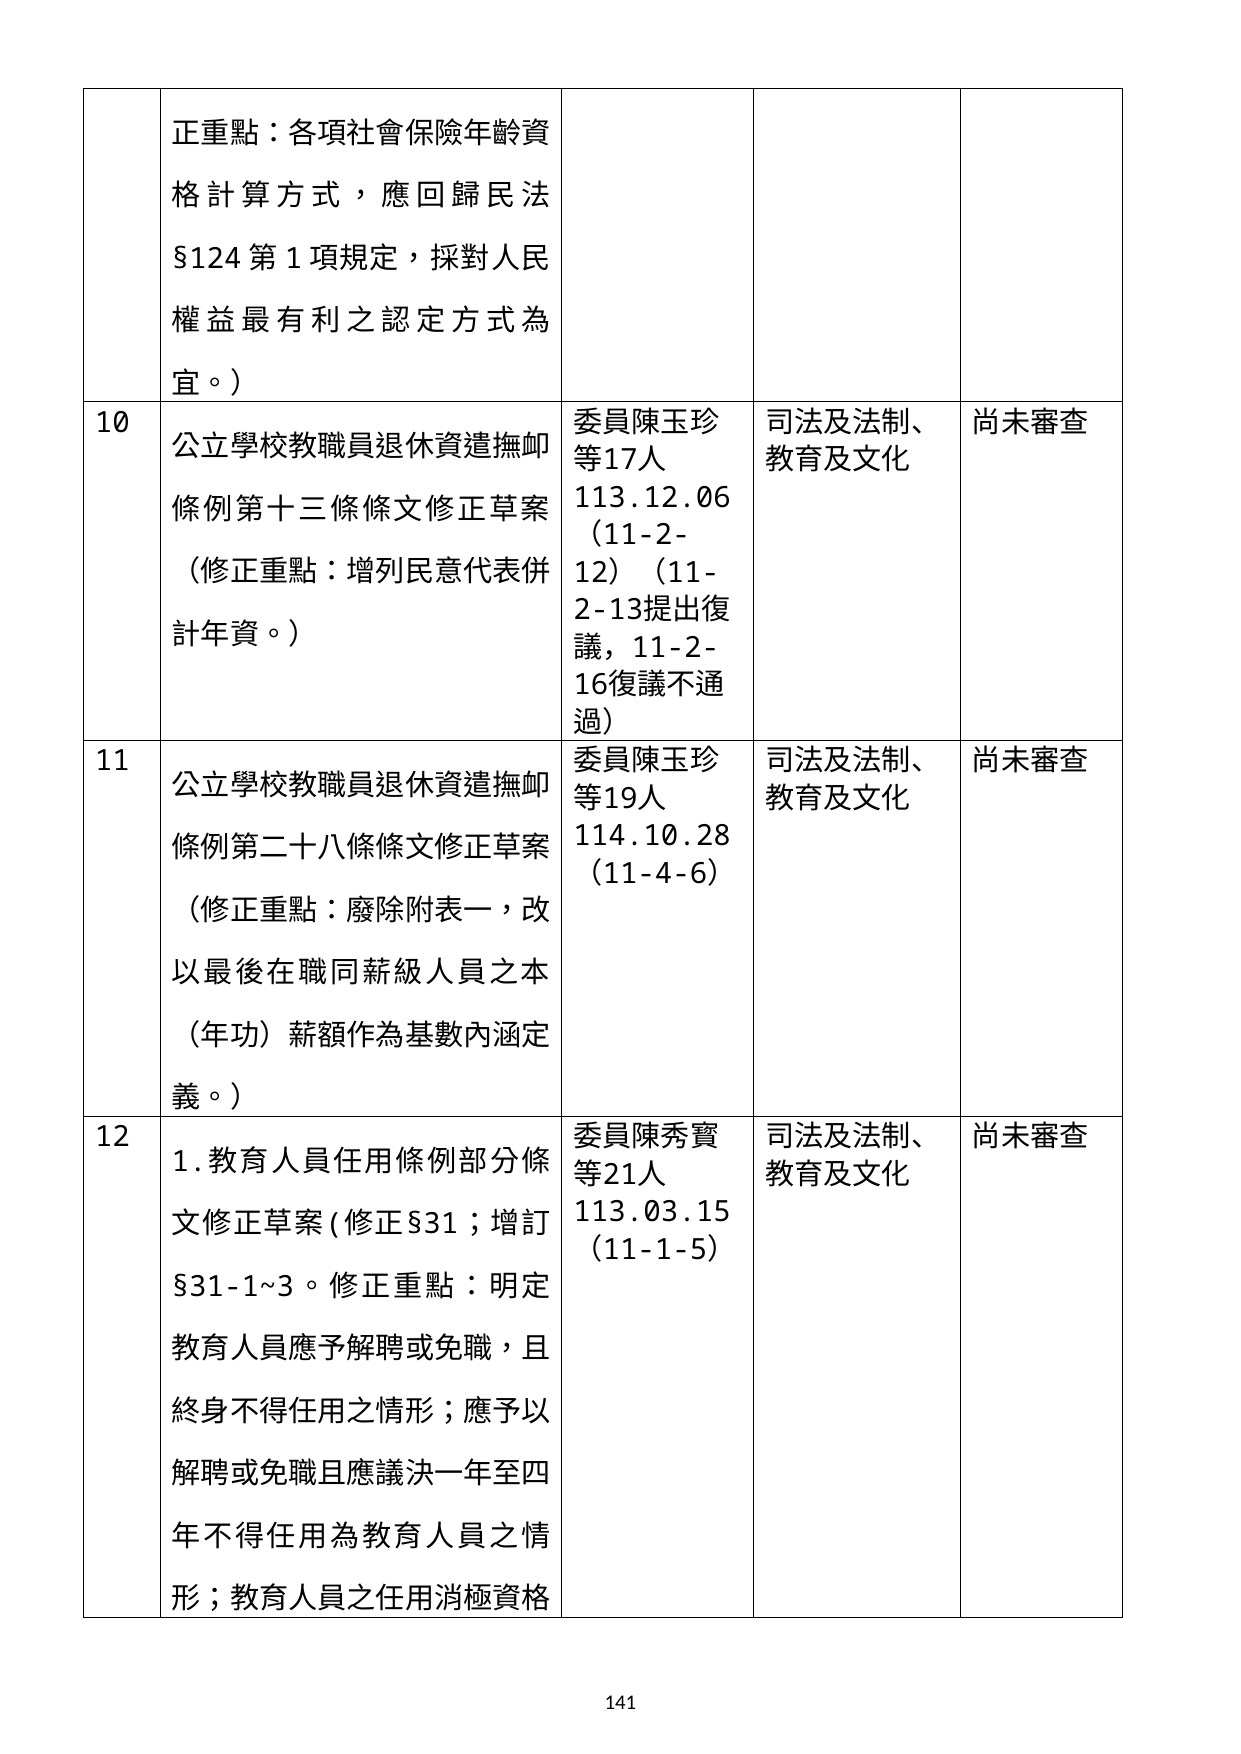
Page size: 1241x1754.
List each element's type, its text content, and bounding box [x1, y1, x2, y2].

table_cell 12 [84, 1117, 160, 1617]
table_cell 公立學校教職員退休資遣撫卹條例第十三條條文修正草案（修正重點：增列民意代表併計年資。） [161, 402, 561, 740]
table_cell 尚未審查 [961, 741, 1122, 1116]
table_cell [754, 89, 960, 401]
table_cell [562, 89, 753, 401]
table_cell 委員陳玉珍 等17人 113.12.06 （11-2-12）（11-2-13提出復議，11-2-16復議不通過） [562, 402, 753, 740]
table_cell 司法及法制、教育及文化 [754, 402, 960, 740]
table_cell 11 [84, 741, 160, 1116]
table_cell [961, 89, 1122, 401]
table_cell 司法及法制、教育及文化 [754, 1117, 960, 1617]
table_cell 尚未審查 [961, 1117, 1122, 1617]
table_cell 委員陳玉珍 等19人 114.10.28 （11-4-6） [562, 741, 753, 1116]
table_cell 尚未審查 [961, 402, 1122, 740]
table_cell [84, 89, 160, 401]
table_cell 司法及法制、教育及文化 [754, 741, 960, 1116]
table_cell 1.教育人員任用條例部分條文修正草案(修正§31；增訂§31-1~3。修正重點：明定教育人員應予解聘或免職，且終身不得任用之情形；應予以解聘或免職且應議決一年至四年不得任用為教育人員之情形；教育人員之任用消極資格 [161, 1117, 561, 1617]
table_cell 10 [84, 402, 160, 740]
table_cell 正重點：各項社會保險年齡資格計算方式，應回歸民法§124第1項規定，採對人民權益最有利之認定方式為宜。） [161, 89, 561, 401]
table_cell 委員陳秀寳 等21人 113.03.15 （11-1-5） [562, 1117, 753, 1617]
table_cell 公立學校教職員退休資遣撫卹條例第二十八條條文修正草案（修正重點：廢除附表一，改以最後在職同薪級人員之本（年功）薪額作為基數內涵定義。） [161, 741, 561, 1116]
